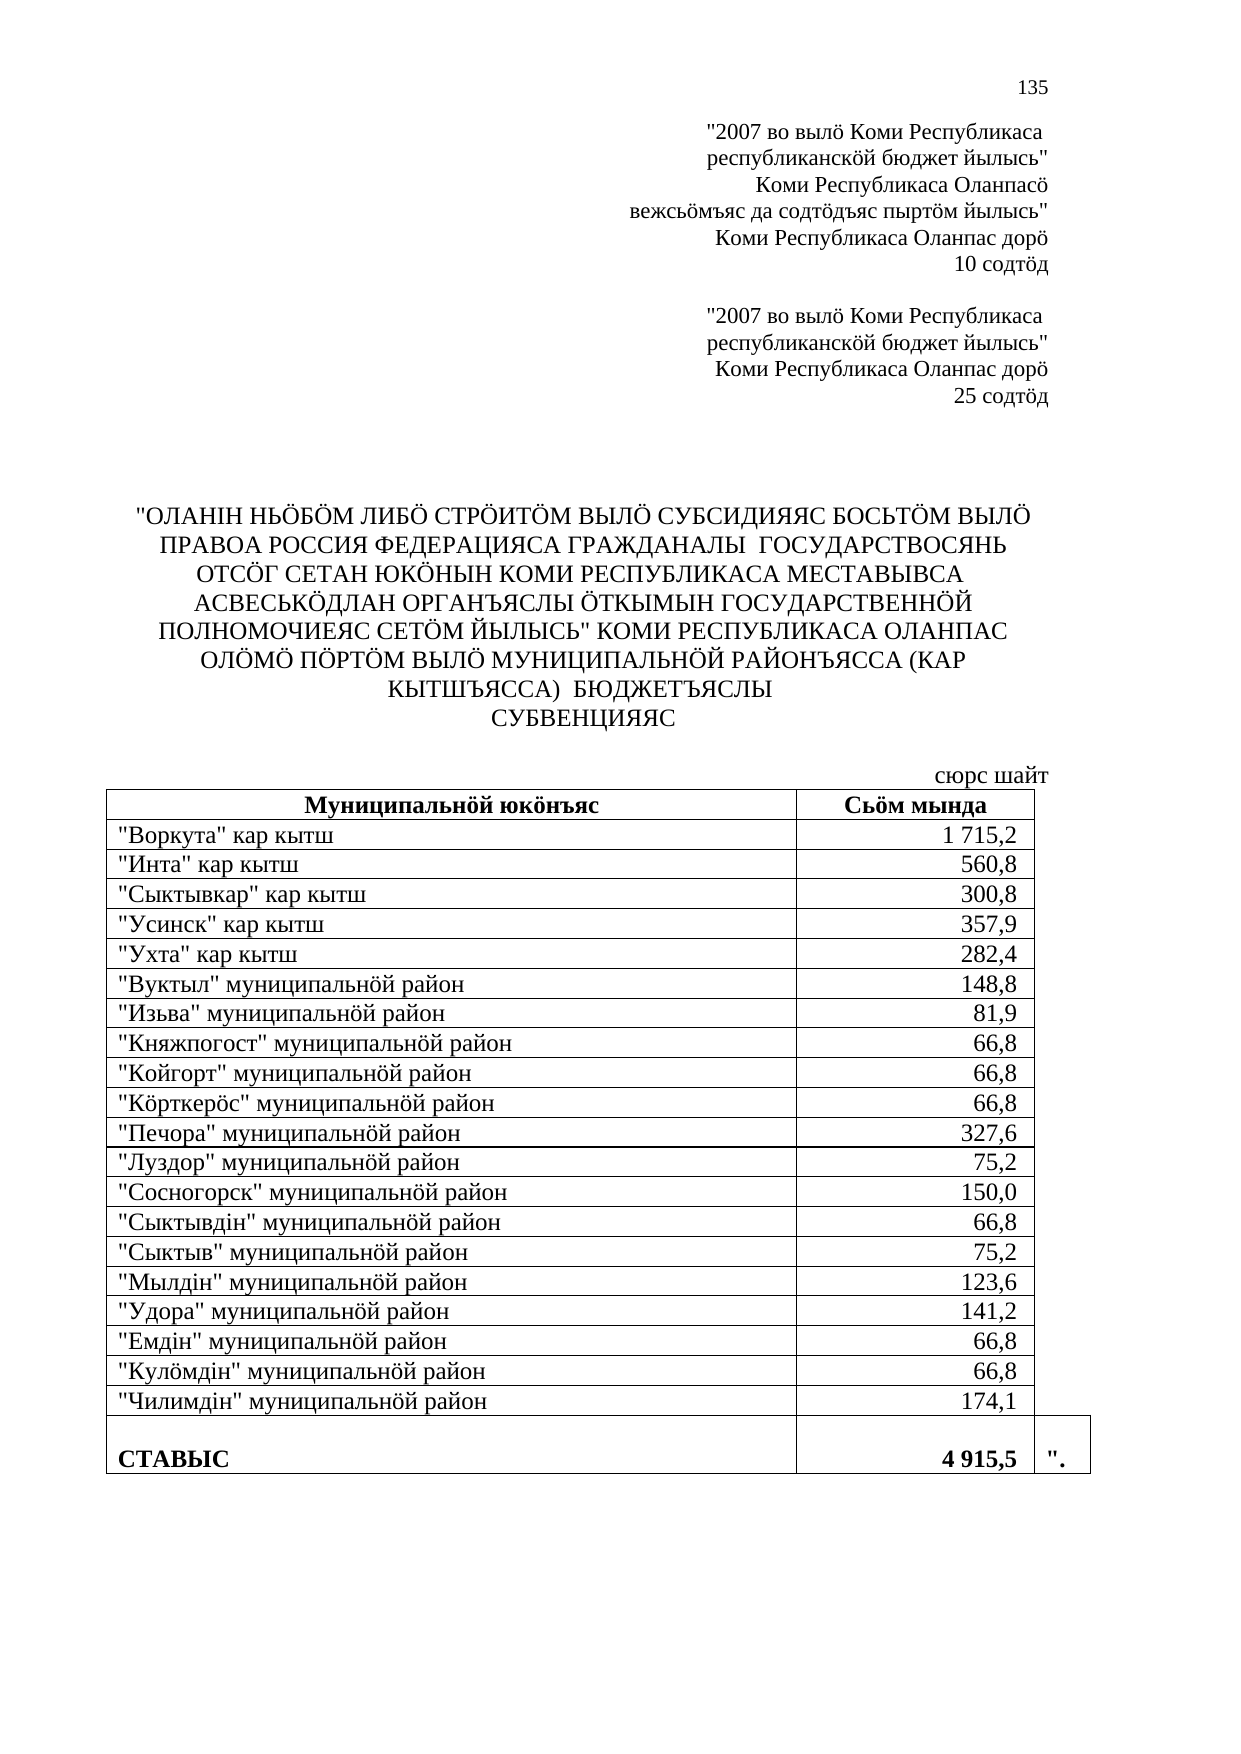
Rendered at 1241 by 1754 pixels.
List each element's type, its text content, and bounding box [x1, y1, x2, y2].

table_cell СТАВЫС [107, 1416, 796, 1473]
table_cell 66,8 [797, 1058, 1034, 1087]
table_cell ". [1035, 1416, 1090, 1473]
table_header [1035, 789, 1090, 819]
table_cell "Сыктывдiн" муниципальнöй район [107, 1207, 796, 1236]
table_cell [1035, 968, 1090, 997]
text АСВЕСЬКÖДЛАН ОРГАНЪЯСЛЫ ÖТКЫМЫН ГОСУДАРСТВЕННÖЙ ПОЛНОМОЧИЕЯС СЕТÖМ ЙЫЛЫСЬ" КОМИ РЕСПУБЛИКАСА ОЛАНПАС ОЛÖМÖ ПÖРТÖМ ВЫЛÖ МУНИЦИПАЛЬНÖЙ РАЙОНЪЯССА (КАР КЫТШЪЯССА) БЮДЖЕТЪЯСЛЫ [118, 588, 1048, 703]
table_cell 357,9 [797, 909, 1034, 938]
table_cell 148,8 [797, 969, 1034, 997]
text 10 содтöд [118, 250, 1048, 276]
text СУБВЕНЦИЯЯС [118, 703, 1048, 731]
table_cell 66,8 [797, 1088, 1034, 1117]
table_cell [1035, 1385, 1090, 1414]
text вежсьöмъяс да содтöдъяс пыртöм йылысь" [118, 197, 1048, 223]
table_cell "Сосногорск" муниципальнöй район [107, 1177, 796, 1206]
table_cell [1035, 998, 1090, 1027]
table_cell 4 915,5 [797, 1416, 1034, 1473]
table_cell "Вуктыл" муниципальнöй район [107, 969, 796, 997]
table_cell [1035, 1325, 1090, 1355]
table_cell "Сыктывкар" кар кытш [107, 879, 796, 908]
text Коми Республикаса Оланпасö [118, 171, 1048, 197]
table_cell "Кöрткерöс" муниципальнöй район [107, 1088, 796, 1117]
table_cell [1035, 1027, 1090, 1057]
table_cell 66,8 [797, 1028, 1034, 1057]
table_cell "Княжпогост" муниципальнöй район [107, 1028, 796, 1057]
text "2007 во вылö Коми Республикаса [118, 118, 1048, 144]
table_cell 282,4 [797, 939, 1034, 968]
table_cell [1035, 819, 1090, 848]
table_header Муниципальнöй юкöнъяс [107, 790, 796, 819]
table_cell [1035, 1176, 1090, 1206]
text Коми Республикаса Оланпас дорö [118, 355, 1048, 382]
text 25 содтöд [118, 382, 1048, 408]
table_cell 123,6 [797, 1267, 1034, 1295]
table_cell 66,8 [797, 1326, 1034, 1355]
text Коми Республикаса Оланпас дорö [118, 223, 1048, 250]
table_cell "Удора" муниципальнöй район [107, 1296, 796, 1325]
table_cell 1 715,2 [797, 820, 1034, 848]
table_cell [1035, 938, 1090, 968]
table_cell [1035, 849, 1090, 878]
text республиканскöй бюджет йылысь" [118, 144, 1048, 171]
table_cell 327,6 [797, 1118, 1034, 1146]
table_cell "Воркута" кар кытш [107, 820, 796, 848]
text сюрс шайт [118, 760, 1048, 789]
text "ОЛАНIН НЬÖБÖМ ЛИБÖ СТРÖИТÖМ ВЫЛÖ СУБСИДИЯЯС БОСЬТÖМ ВЫЛÖ ПРАВОА РОССИЯ ФЕДЕРАЦИЯСА ГРАЖДАНАЛЫ ГОСУДАРСТВОСЯНЬ ОТСÖГ СЕТАН ЮКÖНЫН КОМИ РЕСПУБЛИКАСА МЕСТАВЫВСА [118, 501, 1048, 588]
table_cell [1035, 1236, 1090, 1266]
table_cell [1035, 1057, 1090, 1087]
table_cell 75,2 [797, 1148, 1034, 1176]
table_cell 66,8 [797, 1356, 1034, 1385]
table_cell [1035, 1266, 1090, 1295]
table_cell 150,0 [797, 1177, 1034, 1206]
table_cell 81,9 [797, 999, 1034, 1027]
table_cell "Чилимдiн" муниципальнöй район [107, 1386, 796, 1414]
table_cell "Мылдiн" муниципальнöй район [107, 1267, 796, 1295]
table_cell "Инта" кар кытш [107, 850, 796, 878]
text республиканскöй бюджет йылысь" [118, 329, 1048, 355]
table_header Сьöм мында [797, 790, 1034, 819]
table_cell 66,8 [797, 1207, 1034, 1236]
table_cell "Луздор" муниципальнöй район [107, 1148, 796, 1176]
table_cell "Емдiн" муниципальнöй район [107, 1326, 796, 1355]
table_cell 174,1 [797, 1386, 1034, 1414]
table_cell 300,8 [797, 879, 1034, 908]
table_cell [1035, 878, 1090, 908]
table_cell [1035, 1087, 1090, 1117]
table_cell [1035, 1146, 1090, 1176]
table_cell [1035, 1117, 1090, 1146]
table_cell "Усинск" кар кытш [107, 909, 796, 938]
table_cell 141,2 [797, 1296, 1034, 1325]
table_cell [1035, 1355, 1090, 1385]
table_cell 75,2 [797, 1237, 1034, 1266]
table_cell "Ухта" кар кытш [107, 939, 796, 968]
table_cell [1035, 1295, 1090, 1325]
table_cell [1035, 908, 1090, 938]
table_cell "Сыктыв" муниципальнöй район [107, 1237, 796, 1266]
table_cell [1035, 1206, 1090, 1236]
table_cell 560,8 [797, 850, 1034, 878]
table_cell "Кулöмдiн" муниципальнöй район [107, 1356, 796, 1385]
table_cell "Печора" муниципальнöй район [107, 1118, 796, 1146]
text "2007 во вылö Коми Республикаса [118, 303, 1048, 329]
table_cell "Койгорт" муниципальнöй район [107, 1058, 796, 1087]
table_cell "Изьва" муниципальнöй район [107, 999, 796, 1027]
